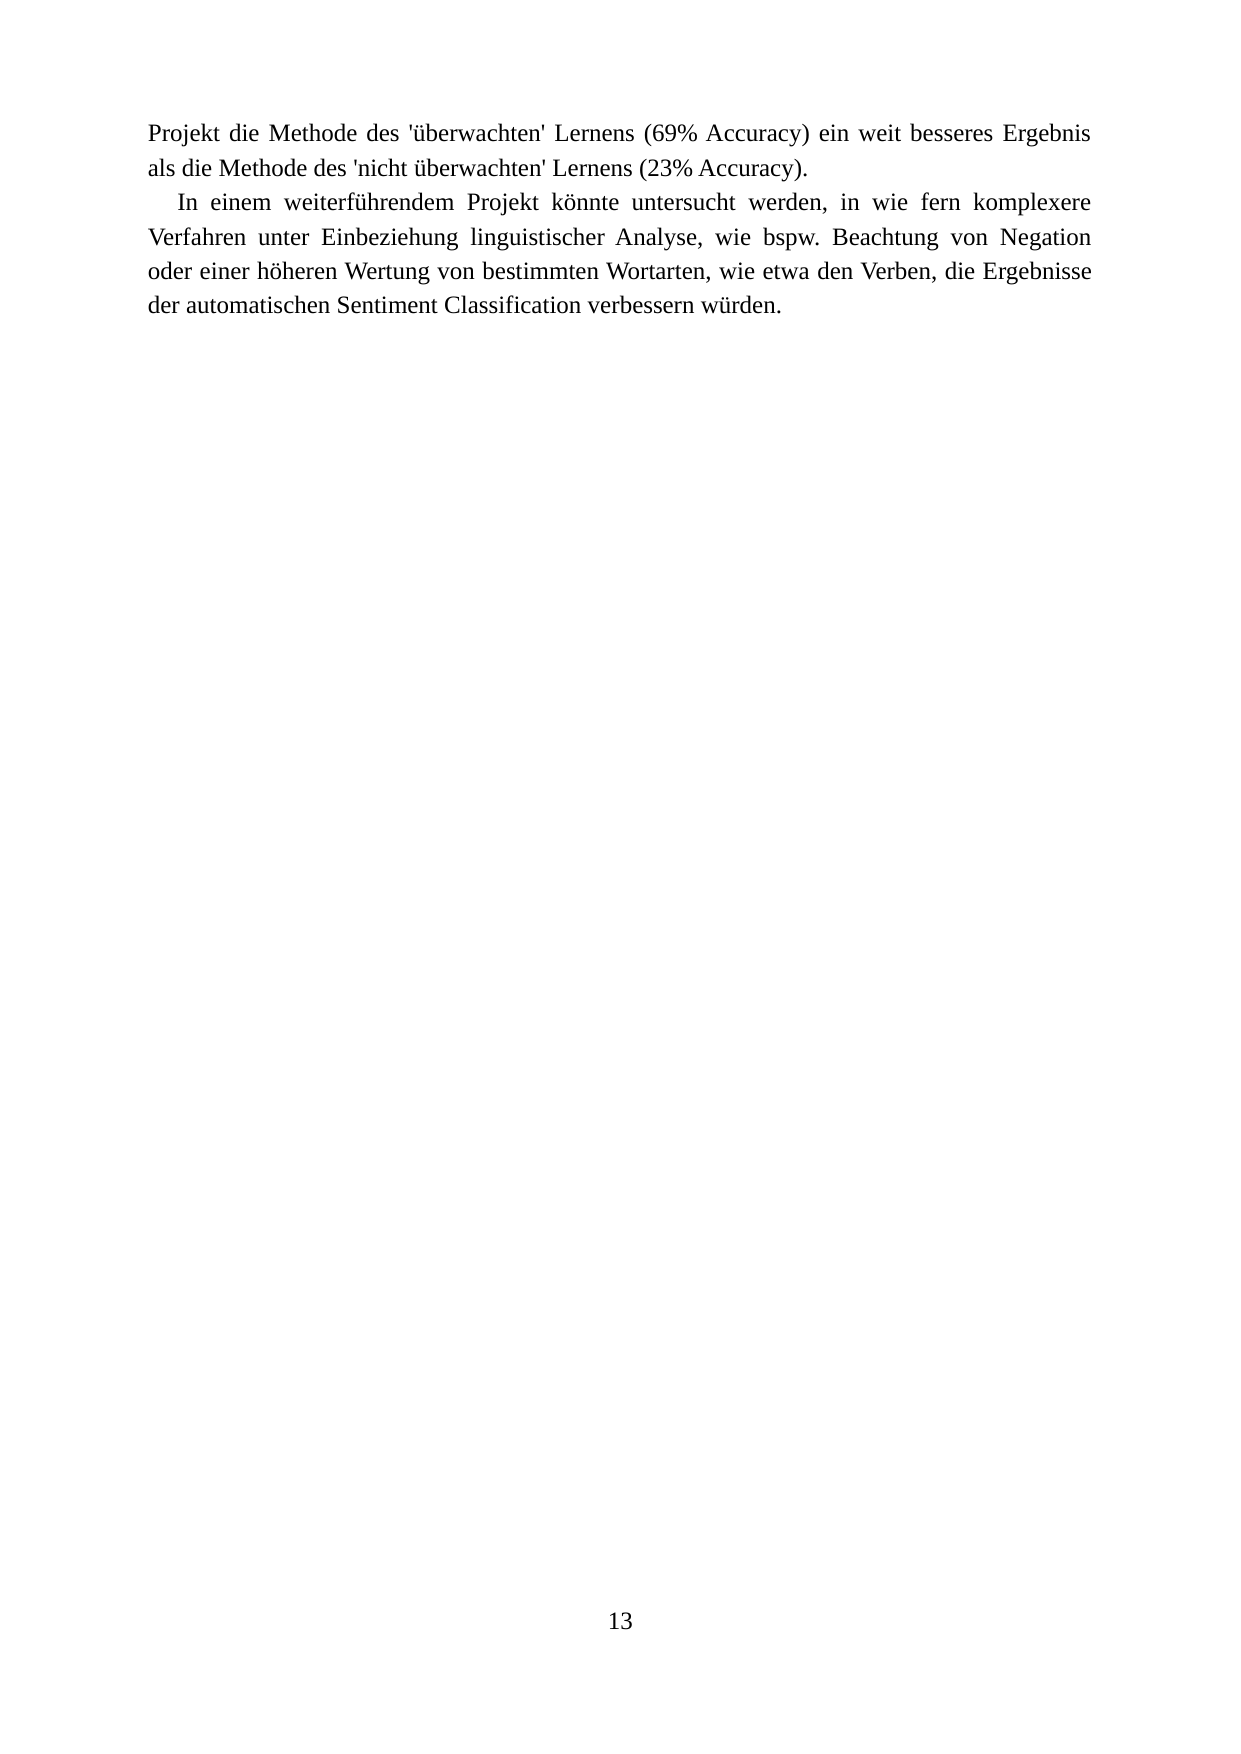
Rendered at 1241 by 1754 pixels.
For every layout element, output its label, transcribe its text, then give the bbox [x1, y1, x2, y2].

text Projekt die Methode des 'überwachten' Lernens (69% Accuracy) ein weit besseres Ergebnis als die Methode des 'nicht überwachten' Lernens (23% Accuracy). [148, 118, 1093, 181]
text In einem weiterführendem Projekt könnte untersucht werden, in wie fern komplexere Verfahren unter Einbeziehung linguistischer Analyse, wie bspw. Beachtung von Negation oder einer höheren Wertung von bestimmten Wortarten, wie etwa den Verben, die Ergebnisse der automatischen Sentiment Classification verbessern würden. [148, 187, 1093, 319]
